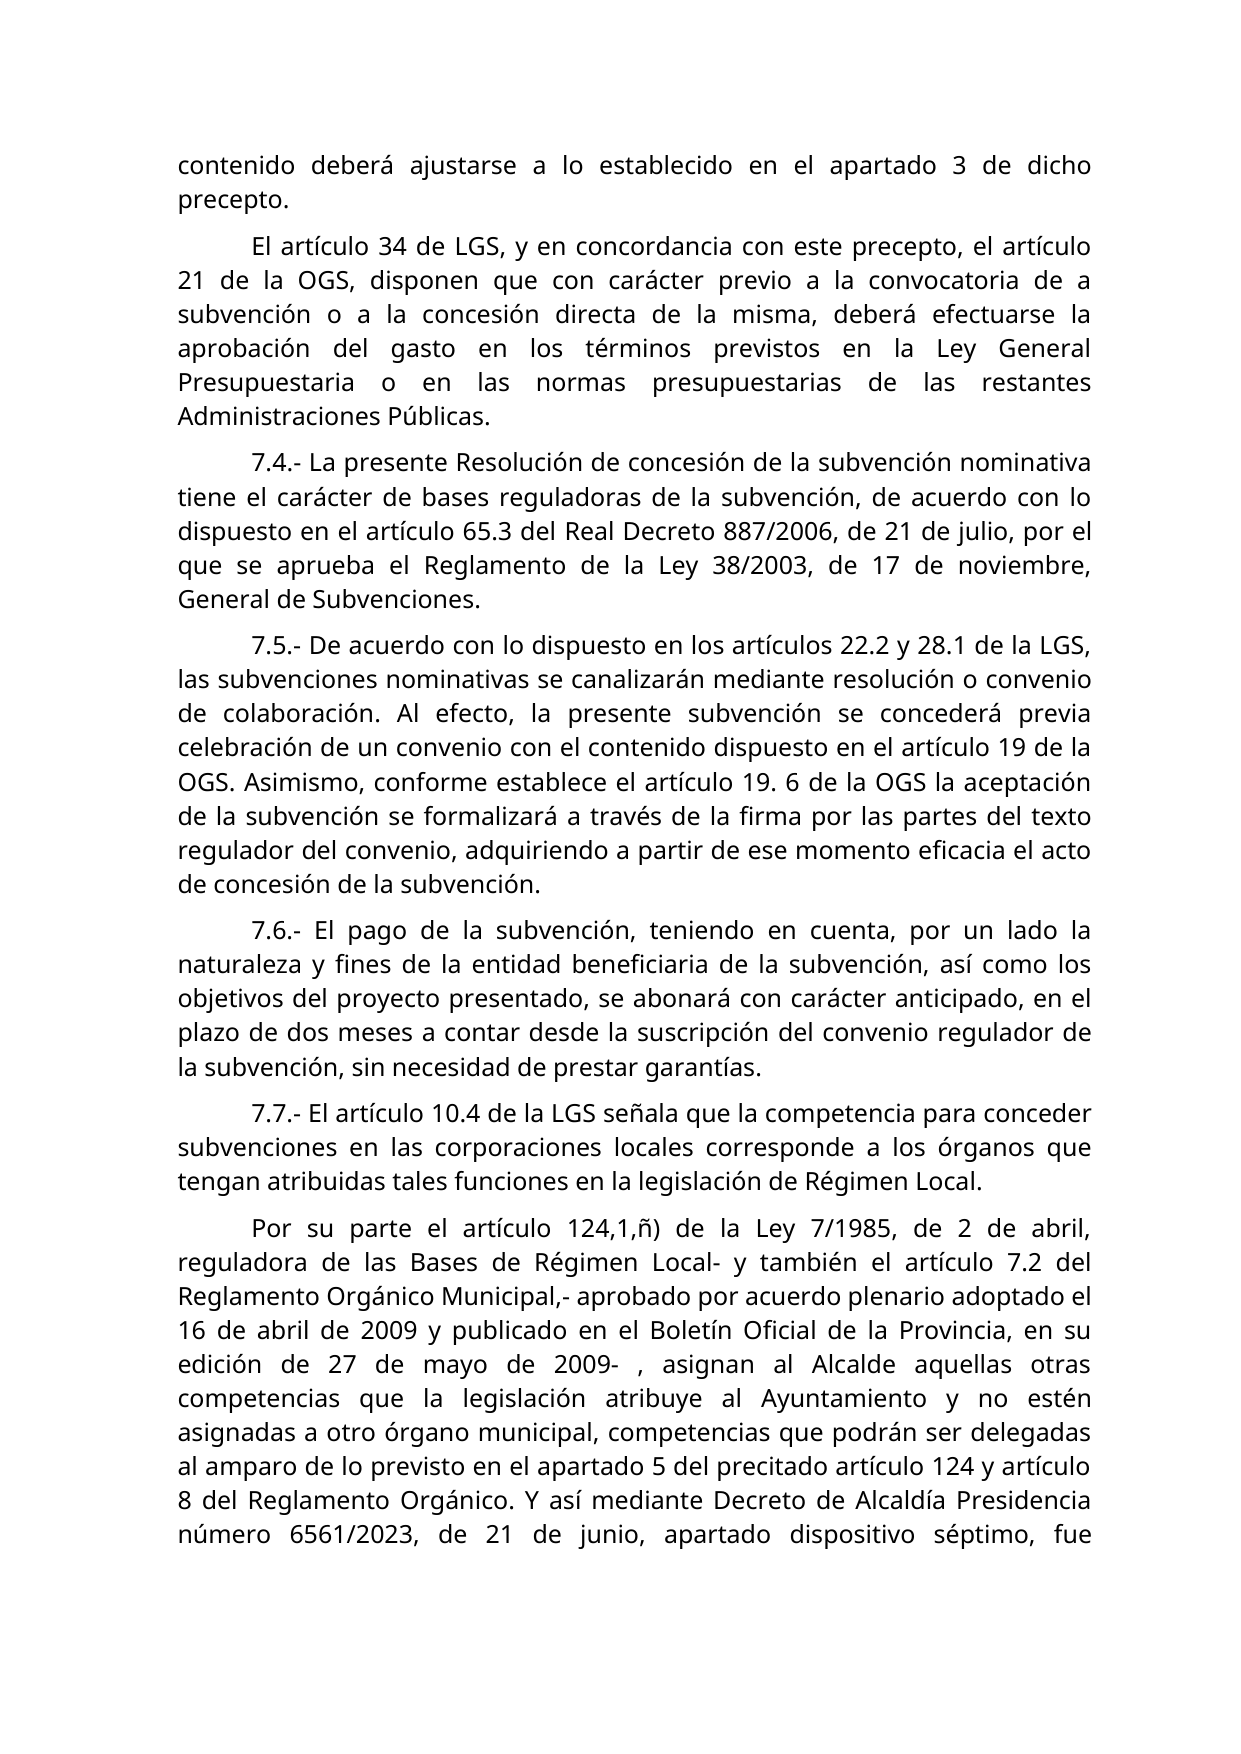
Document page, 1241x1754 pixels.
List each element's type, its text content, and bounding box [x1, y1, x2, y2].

text El artículo 34 de LGS, y en concordancia con este precepto, el artículo 21 de la OGS, disponen que con carácter previo a la convocatoria de a subvención o a la concesión directa de la misma, deberá efectuarse la aprobación del gasto en los términos previstos en la Ley General Presupuestaria o en las normas presupuestarias de las restantes Administraciones Públicas. [177, 228, 1093, 433]
text 7.5.- De acuerdo con lo dispuesto en los artículos 22.2 y 28.1 de la LGS, las subvenciones nominativas se canalizarán mediante resolución o convenio de colaboración. Al efecto, la presente subvención se concederá previa celebración de un convenio con el contenido dispuesto en el artículo 19 de la OGS. Asimismo, conforme establece el artículo 19. 6 de la OGS la aceptación de la subvención se formalizará a través de la firma por las partes del texto regulador del convenio, adquiriendo a partir de ese momento eficacia el acto de concesión de la subvención. [177, 628, 1093, 900]
text Por su parte el artículo 124,1,ñ) de la Ley 7/1985, de 2 de abril, reguladora de las Bases de Régimen Local- y también el artículo 7.2 del Reglamento Orgánico Municipal,- aprobado por acuerdo plenario adoptado el 16 de abril de 2009 y publicado en el Boletín Oficial de la Provincia, en su edición de 27 de mayo de 2009- , asignan al Alcalde aquellas otras competencias que la legislación atribuye al Ayuntamiento y no estén asignadas a otro órgano municipal, competencias que podrán ser delegadas al amparo de lo previsto en el apartado 5 del precitado artículo 124 y artículo 8 del Reglamento Orgánico. Y así mediante Decreto de Alcaldía Presidencia número 6561/2023, de 21 de junio, apartado dispositivo séptimo, fue [177, 1210, 1093, 1551]
text contenido deberá ajustarse a lo establecido en el apartado 3 de dicho precepto. [177, 148, 1093, 216]
text 7.7.- El artículo 10.4 de la LGS señala que la competencia para conceder subvenciones en las corporaciones locales corresponde a los órganos que tengan atribuidas tales funciones en la legislación de Régimen Local. [177, 1096, 1093, 1198]
text 7.4.- La presente Resolución de concesión de la subvención nominativa tiene el carácter de bases reguladoras de la subvención, de acuerdo con lo dispuesto en el artículo 65.3 del Real Decreto 887/2006, de 21 de julio, por el que se aprueba el Reglamento de la Ley 38/2003, de 17 de noviembre, General de Subvenciones. [177, 445, 1093, 615]
text 7.6.- El pago de la subvención, teniendo en cuenta, por un lado la naturaleza y fines de la entidad beneficiaria de la subvención, así como los objetivos del proyecto presentado, se abonará con carácter anticipado, en el plazo de dos meses a contar desde la suscripción del convenio regulador de la subvención, sin necesidad de prestar garantías. [177, 913, 1093, 1083]
